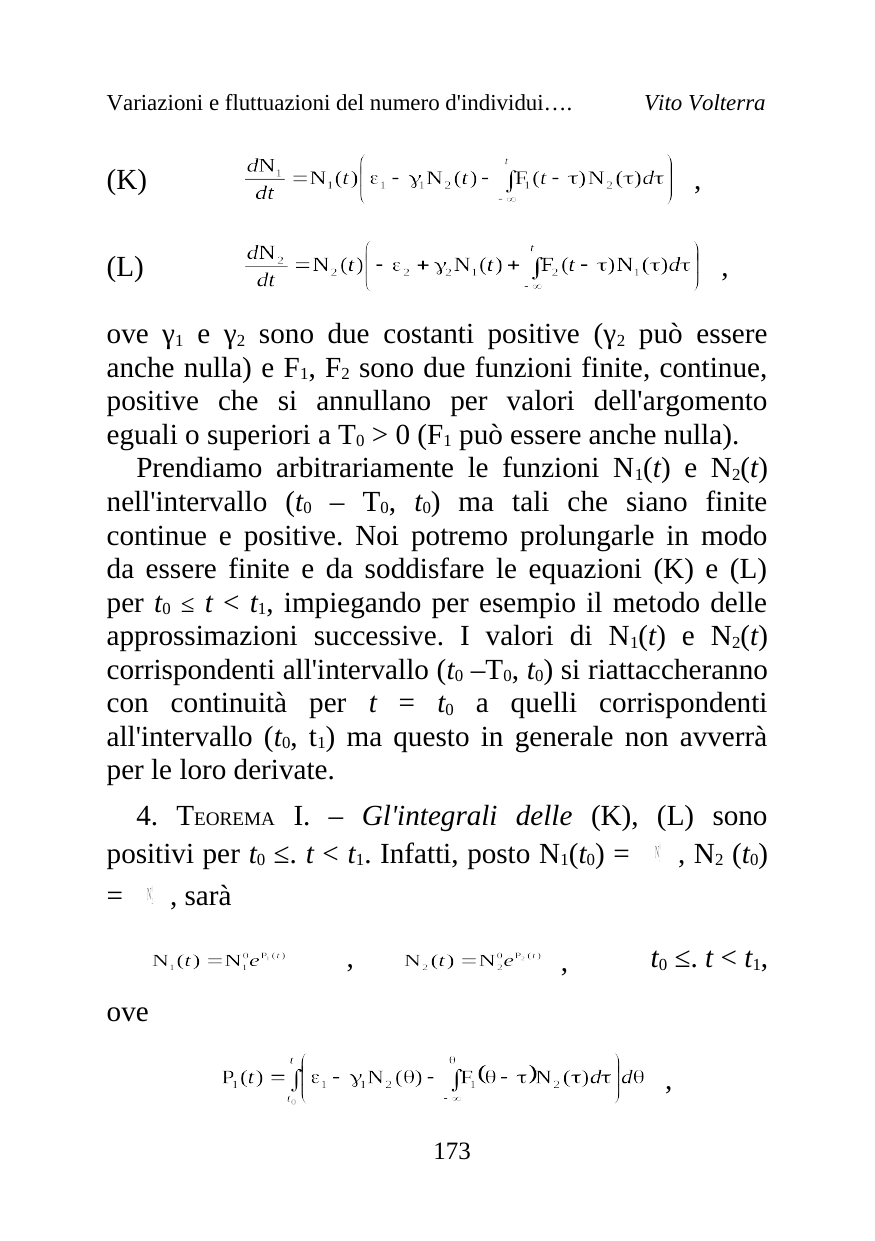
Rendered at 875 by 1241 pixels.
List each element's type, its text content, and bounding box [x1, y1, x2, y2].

text , [106, 1041, 768, 1118]
table_header , [328, 928, 372, 994]
text ove [106, 994, 768, 1028]
table_header , [214, 141, 779, 229]
text ove γ1 e γ2 sono due costanti positive (γ2 può essere anche nulla) e F1, F2 sono due funzioni finite, continue, positive che si annullano per valori dell'argomento eguali o superiori a T0 > 0 (F1 può essere anche nulla). [106, 316, 768, 451]
table_header , [372, 928, 594, 994]
table_header t0 ≤. t < t1, [594, 928, 779, 994]
table_cell (L) [95, 229, 214, 316]
table_header [121, 928, 328, 994]
table_header (K) [95, 141, 214, 229]
text Prendiamo arbitrariamente le funzioni N1(t) e N2(t) nell'intervallo (t0 – T0, t0) ma tali che siano finite continue e positive. Noi potremo prolungarle in modo da essere finite e da soddisfare le equazioni (K) e (L) per t0 ≤ t < t1, impiegando per esempio il metodo delle approssimazioni successive. I valori di N1(t) e N2(t) corrispondenti all'intervallo (t0 –T0, t0) si riattaccheranno con continuità per t = t0 a quelli corrispondenti all'intervallo (t0, t1) ma questo in generale non avverrà per le loro derivate. [106, 451, 768, 786]
table_cell , [214, 229, 779, 316]
text 4. Teorema I. – Gl'integrali delle (K), (L) sono positivi per t0 ≤. t < t1. Infatti, posto N1(t0) = , N2 (t0) = , sarà [106, 798, 768, 915]
